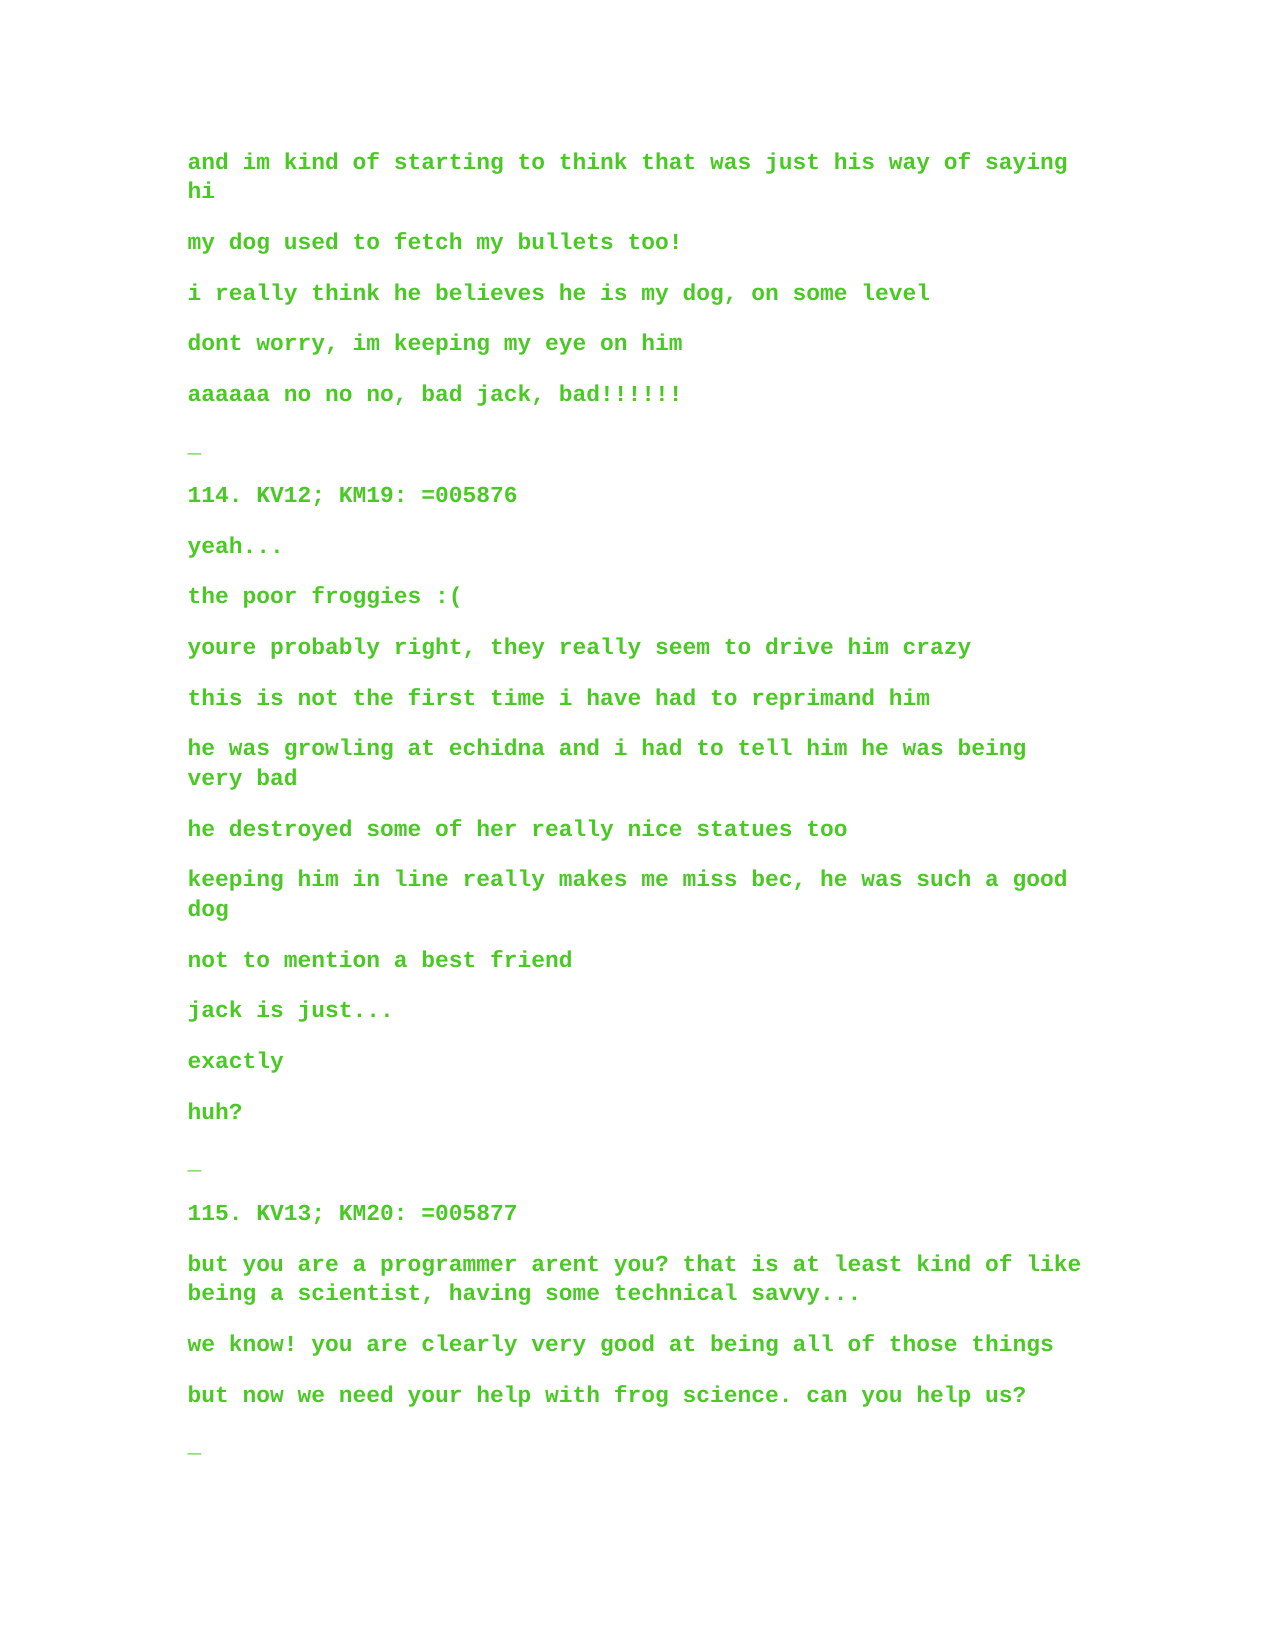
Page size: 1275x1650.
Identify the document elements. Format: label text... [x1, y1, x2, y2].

text _ [187, 433, 1087, 459]
text jack is just... [187, 999, 1087, 1025]
text dont worry, im keeping my eye on him [187, 332, 1087, 358]
text not to mention a best friend [187, 948, 1087, 974]
text yeah... [187, 534, 1087, 560]
text 114. KV12; KM19: =005876 [187, 483, 1087, 509]
text _ [187, 1151, 1087, 1177]
text i really think he believes he is my dog, on some level [187, 281, 1087, 307]
text the poor froggies :( [187, 585, 1087, 611]
text huh? [187, 1100, 1087, 1126]
text 115. KV13; KM20: =005877 [187, 1201, 1087, 1227]
text we know! you are clearly very good at being all of those things [187, 1332, 1087, 1358]
text he was growling at echidna and i had to tell him he was being very bad [187, 737, 1087, 792]
text this is not the first time i have had to reprimand him [187, 686, 1087, 712]
text _ [187, 1433, 1087, 1459]
text youre probably right, they really seem to drive him crazy [187, 635, 1087, 661]
text aaaaaa no no no, bad jack, bad!!!!!! [187, 382, 1087, 408]
text and im kind of starting to think that was just his way of saying hi [187, 150, 1087, 206]
text but you are a programmer arent you? that is at least kind of like being a scientist, having some technical savvy... [187, 1252, 1087, 1308]
text but now we need your help with frog science. can you help us? [187, 1383, 1087, 1409]
text he destroyed some of her really nice statues too [187, 817, 1087, 843]
text my dog used to fetch my bullets too! [187, 230, 1087, 256]
text keeping him in line really makes me miss bec, he was such a good dog [187, 868, 1087, 923]
text exactly [187, 1049, 1087, 1075]
